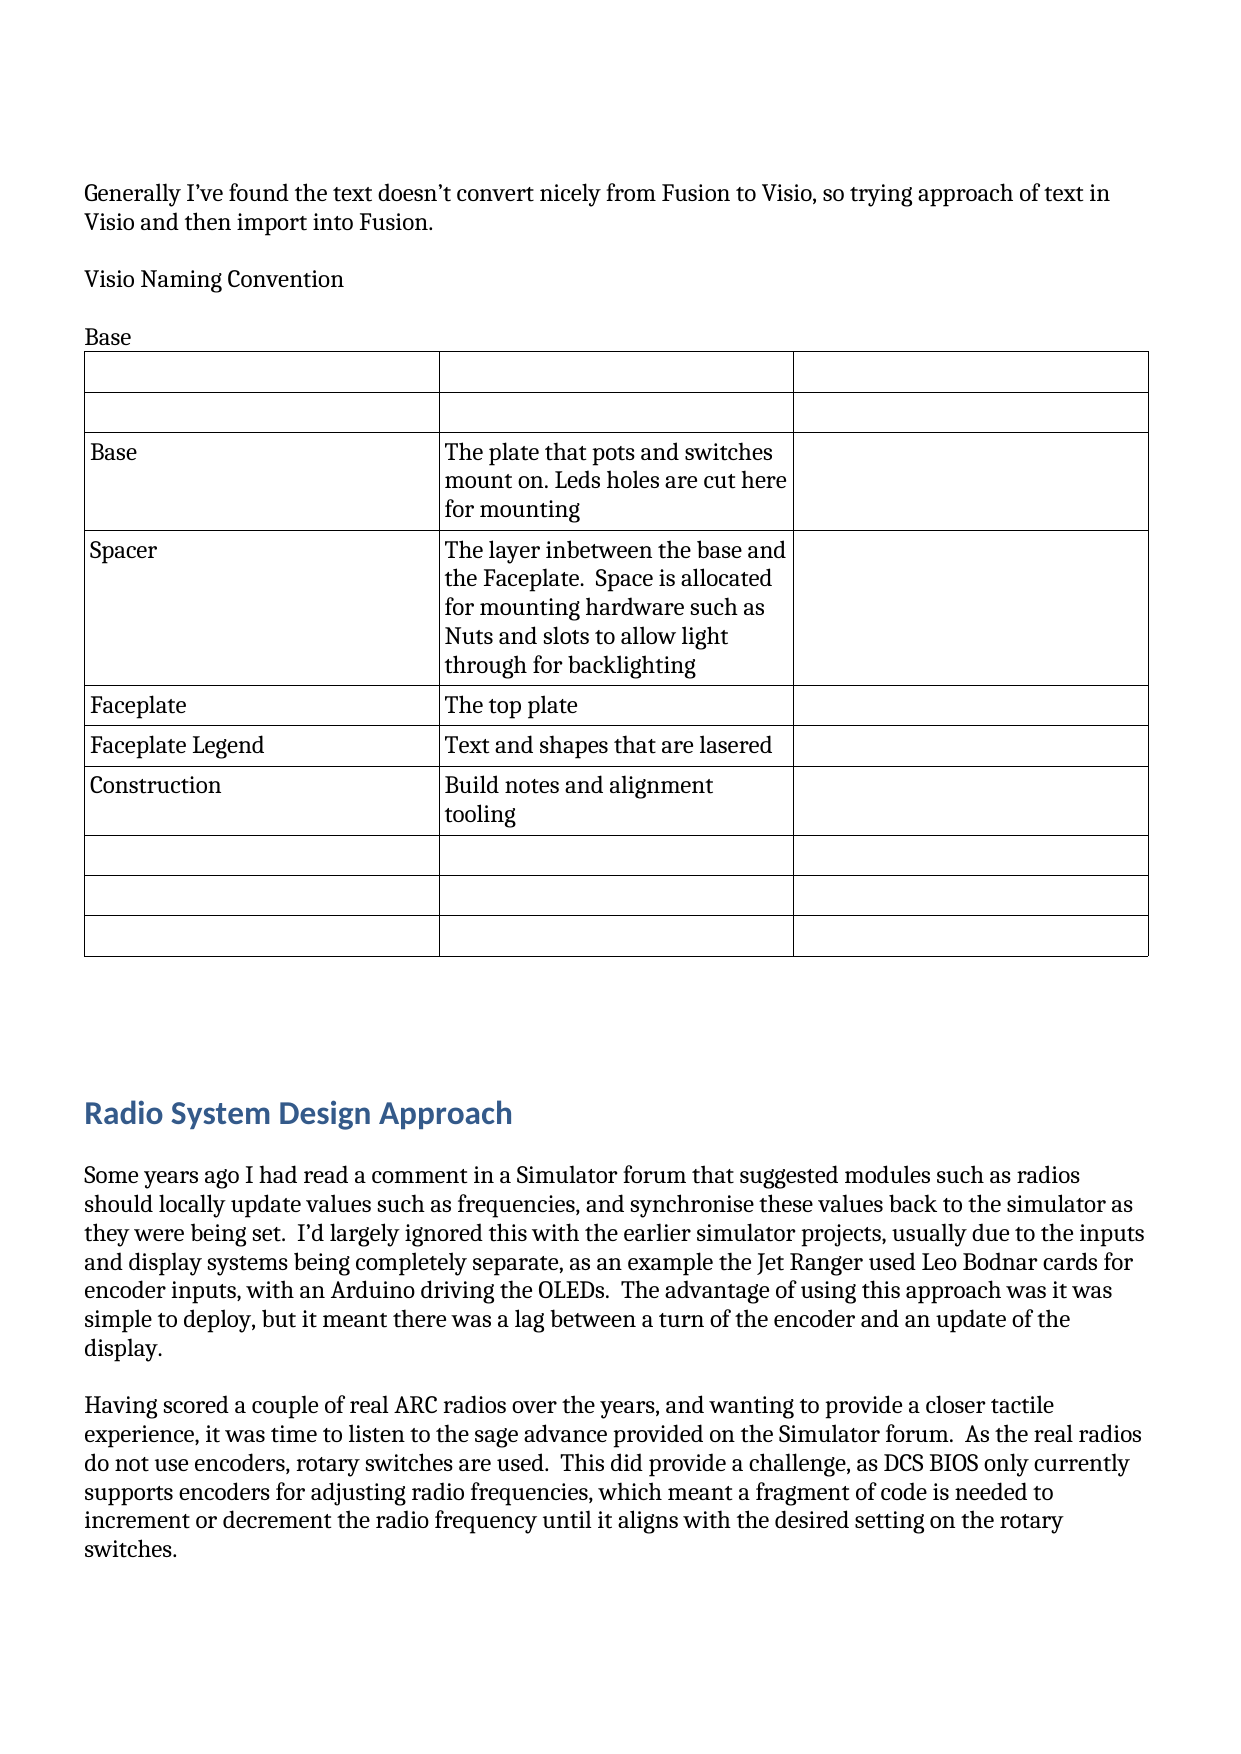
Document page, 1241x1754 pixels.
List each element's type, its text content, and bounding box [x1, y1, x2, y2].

text Some years ago I had read a comment in a Simulator forum that suggested modules such as radios should locally update values such as frequencies, and synchronise these values back to the simulator as they were being set. I’d largely ignored this with the earlier simulator projects, usually due to the inputs and display systems being completely separate, as an example the Jet Ranger used Leo Bodnar cards for encoder inputs, with an Arduino driving the OLEDs. The advantage of using this approach was it was simple to deploy, but it meant there was a lag between a turn of the encoder and an update of the display. [84, 1161, 1148, 1363]
table_cell [794, 686, 1148, 725]
table_cell [85, 876, 439, 915]
table_cell [794, 767, 1148, 835]
table_cell [794, 916, 1148, 956]
table_cell Build notes and alignment tooling [440, 767, 793, 835]
table_cell The layer inbetween the base and the Faceplate. Space is allocated for mounting hardware such as Nuts and slots to allow light through for backlighting [440, 531, 793, 685]
table_cell Text and shapes that are lasered [440, 726, 793, 766]
table_cell [85, 916, 439, 956]
table_cell Spacer [85, 531, 439, 685]
table_cell The top plate [440, 686, 793, 725]
table_cell [440, 916, 793, 956]
table_cell Faceplate [85, 686, 439, 725]
text Generally I’ve found the text doesn’t convert nicely from Fusion to Visio, so trying approach of text in Visio and then import into Fusion. [84, 179, 1148, 236]
text Having scored a couple of real ARC radios over the years, and wanting to provide a closer tactile experience, it was time to listen to the sage advance provided on the Simulator forum. As the real radios do not use encoders, rotary switches are used. This did provide a challenge, as DCS BIOS only currently supports encoders for adjusting radio frequencies, which meant a fragment of code is needed to increment or decrement the radio frequency until it aligns with the desired setting on the rotary switches. [84, 1391, 1148, 1564]
text Base [84, 322, 1148, 351]
table_header [85, 352, 439, 392]
subtitle Radio System Design Approach [84, 1092, 1148, 1133]
table_cell The plate that pots and switches mount on. Leds holes are cut here for mounting [440, 433, 793, 530]
table_cell [794, 876, 1148, 915]
table_cell [794, 726, 1148, 766]
table_cell Construction [85, 767, 439, 835]
table_cell [440, 836, 793, 875]
table_header [440, 352, 793, 392]
table_cell [794, 836, 1148, 875]
text Visio Naming Convention [84, 265, 1148, 294]
table_cell [440, 876, 793, 915]
table_cell [440, 393, 793, 432]
table_cell [85, 393, 439, 432]
table_cell [794, 531, 1148, 685]
table_cell Base [85, 433, 439, 530]
table_cell [85, 836, 439, 875]
table_cell [794, 433, 1148, 530]
table_header [794, 352, 1148, 392]
table_cell Faceplate Legend [85, 726, 439, 766]
table_cell [794, 393, 1148, 432]
